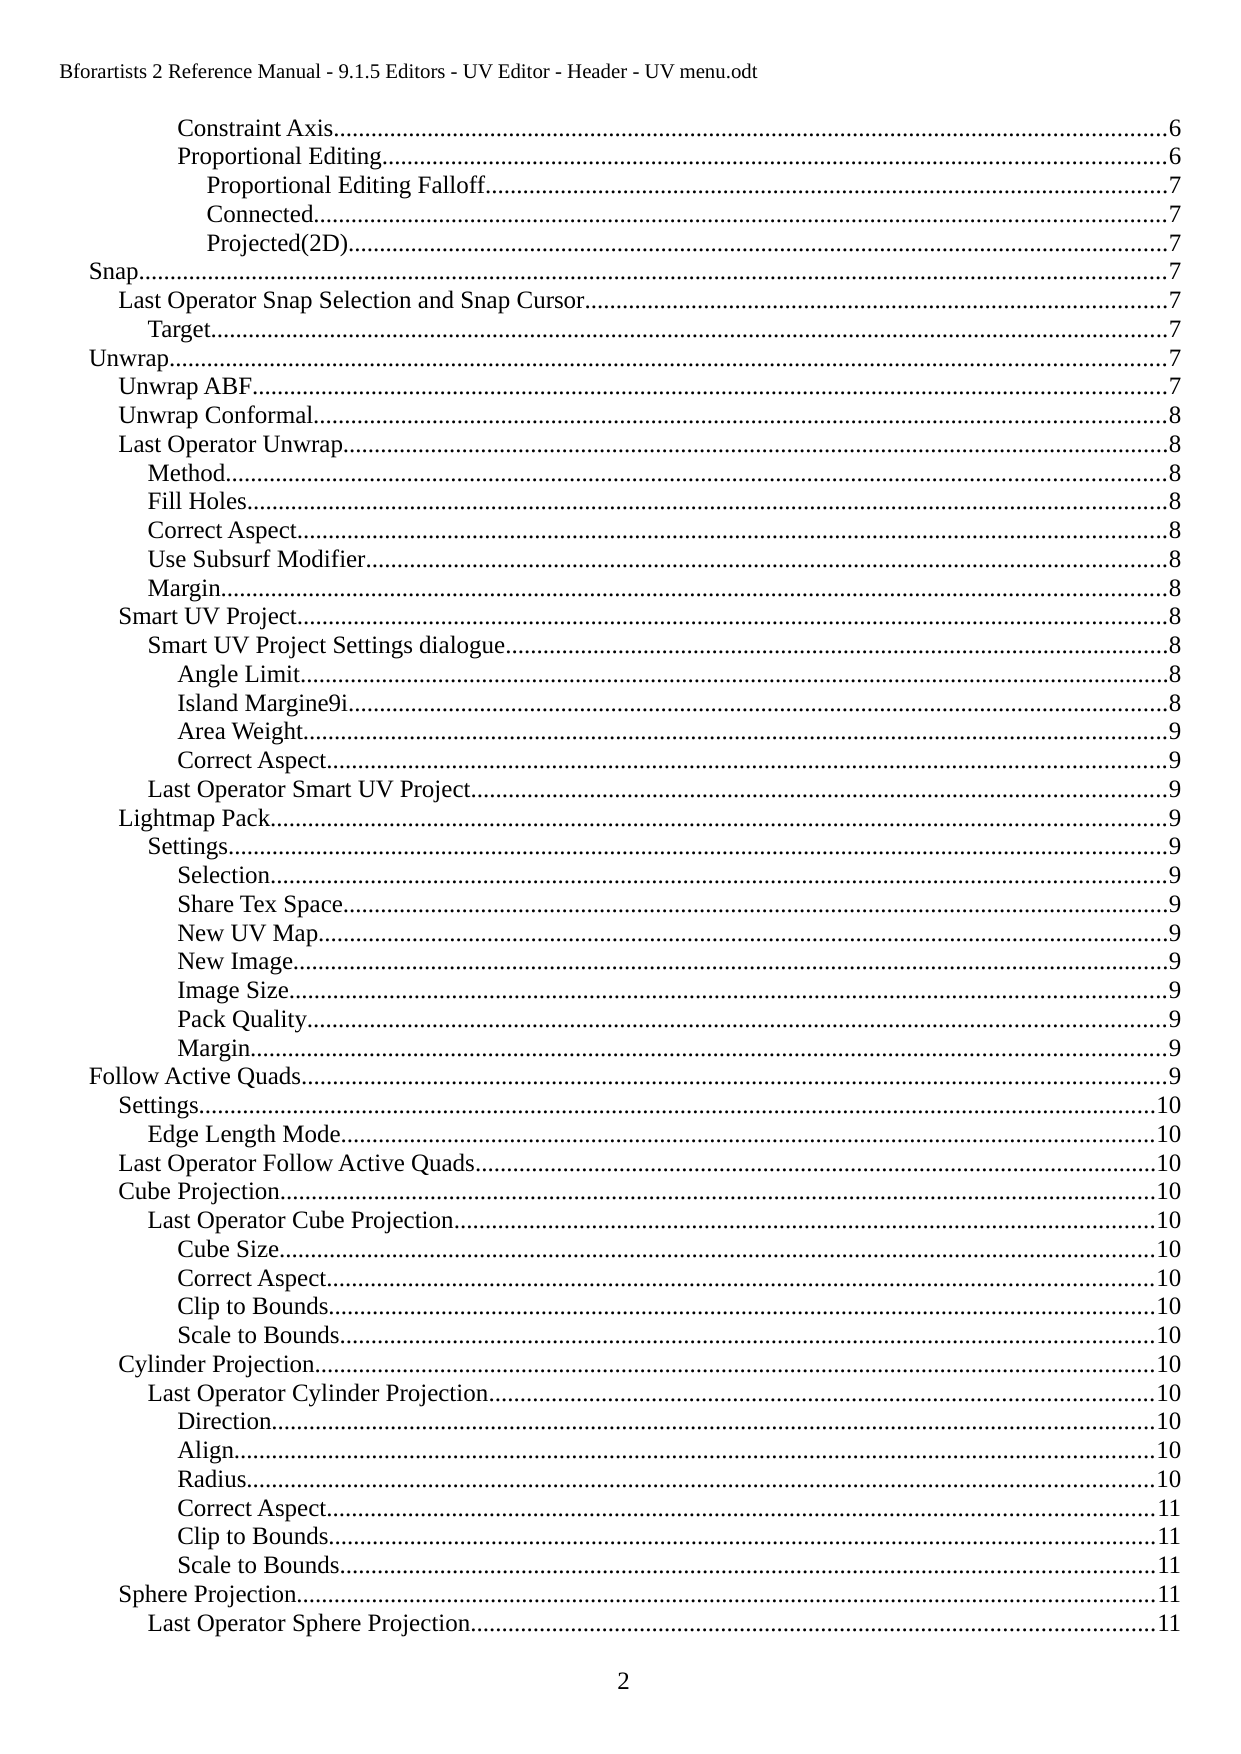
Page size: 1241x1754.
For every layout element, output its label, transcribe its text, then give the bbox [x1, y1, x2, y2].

text Last Operator Cylinder Projection 10 [147, 1378, 1181, 1406]
text Last Operator Follow Active Quads 10 [118, 1148, 1181, 1176]
text Last Operator Cube Projection 10 [147, 1205, 1181, 1234]
text Direction 10 [177, 1406, 1181, 1435]
text Target 7 [147, 314, 1181, 343]
text Edge Length Mode 10 [147, 1119, 1181, 1148]
text Pack Quality 9 [177, 1004, 1181, 1033]
text Proportional Editing 6 [177, 141, 1181, 170]
text Smart UV Project Settings dialogue 8 [147, 630, 1181, 659]
text Correct Aspect 9 [177, 745, 1181, 774]
text Correct Aspect 8 [147, 515, 1181, 544]
text Angle Limit 8 [177, 659, 1181, 688]
text Sphere Projection 11 [118, 1579, 1181, 1608]
text New Image 9 [177, 946, 1181, 975]
text Follow Active Quads 9 [88, 1061, 1181, 1090]
text Use Subsurf Modifier 8 [147, 544, 1181, 573]
text Scale to Bounds 11 [177, 1550, 1181, 1579]
text Cylinder Projection 10 [118, 1349, 1181, 1378]
text Method 8 [147, 458, 1181, 486]
text Settings 9 [147, 831, 1181, 860]
text Constraint Axis 6 [177, 113, 1181, 141]
text Margin 9 [177, 1033, 1181, 1061]
text Last Operator Snap Selection and Snap Cursor 7 [118, 285, 1181, 314]
text New UV Map 9 [177, 918, 1181, 946]
text Share Tex Space 9 [177, 889, 1181, 918]
text Lightmap Pack 9 [118, 803, 1181, 831]
text Correct Aspect 11 [177, 1493, 1181, 1521]
text Last Operator Smart UV Project 9 [147, 774, 1181, 803]
text Image Size 9 [177, 975, 1181, 1004]
text Area Weight 9 [177, 716, 1181, 745]
text Clip to Bounds 10 [177, 1291, 1181, 1320]
text Clip to Bounds 11 [177, 1521, 1181, 1550]
text Projected(2D) 7 [206, 228, 1181, 256]
text Correct Aspect 10 [177, 1263, 1181, 1291]
text Margin 8 [147, 573, 1181, 601]
text Snap 7 [88, 256, 1181, 285]
text Selection 9 [177, 860, 1181, 889]
text Last Operator Sphere Projection 11 [147, 1608, 1181, 1636]
text Radius 10 [177, 1464, 1181, 1493]
text Settings 10 [118, 1090, 1181, 1119]
text Align 10 [177, 1435, 1181, 1464]
text Unwrap Conformal 8 [118, 400, 1181, 429]
text Island Margine9i 8 [177, 688, 1181, 716]
text Proportional Editing Falloff 7 [206, 170, 1181, 199]
text Scale to Bounds 10 [177, 1320, 1181, 1349]
text Connected 7 [206, 199, 1181, 228]
text Cube Projection 10 [118, 1176, 1181, 1205]
text Unwrap 7 [88, 343, 1181, 371]
text Unwrap ABF 7 [118, 371, 1181, 400]
text Cube Size 10 [177, 1234, 1181, 1263]
text Fill Holes 8 [147, 486, 1181, 515]
text Smart UV Project 8 [118, 601, 1181, 630]
text Last Operator Unwrap 8 [118, 429, 1181, 458]
